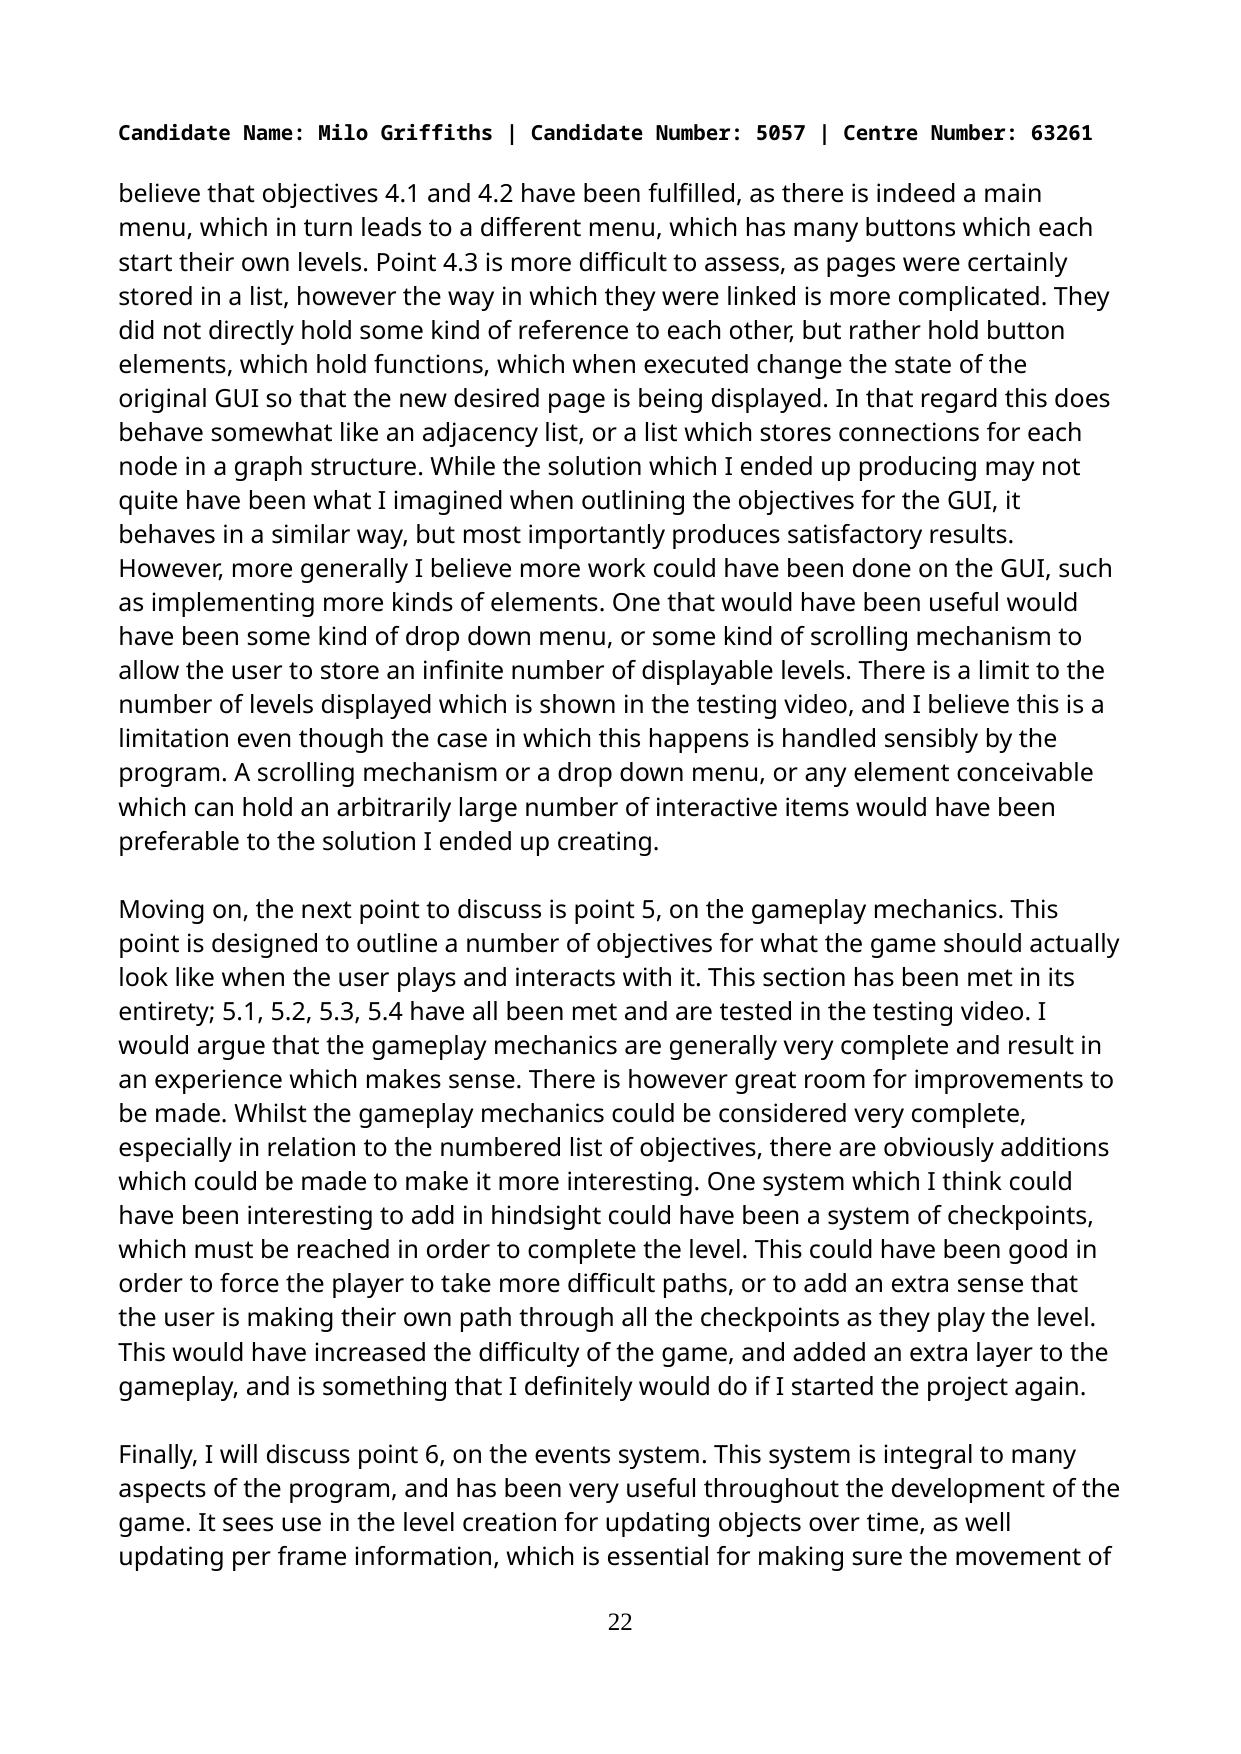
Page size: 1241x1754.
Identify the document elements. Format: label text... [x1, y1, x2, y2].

text Moving on, the next point to discuss is point 5, on the gameplay mechanics. This point is designed to outline a number of objectives for what the game should actually look like when the user plays and interacts with it. This section has been met in its entirety; 5.1, 5.2, 5.3, 5.4 have all been met and are tested in the testing video. I would argue that the gameplay mechanics are generally very complete and result in an experience which makes sense. There is however great room for improvements to be made. Whilst the gameplay mechanics could be considered very complete, especially in relation to the numbered list of objectives, there are obviously additions which could be made to make it more interesting. One system which I think could have been interesting to add in hindsight could have been a system of checkpoints, which must be reached in order to complete the level. This could have been good in order to force the player to take more difficult paths, or to add an extra sense that the user is making their own path through all the checkpoints as they play the level. This would have increased the difficulty of the game, and added an extra layer to the gameplay, and is something that I definitely would do if I started the project again. [118, 891, 1122, 1402]
text Finally, I will discuss point 6, on the events system. This system is integral to many aspects of the program, and has been very useful throughout the development of the game. It sees use in the level creation for updating objects over time, as well updating per frame information, which is essential for making sure the movement of [118, 1436, 1122, 1573]
text believe that objectives 4.1 and 4.2 have been fulfilled, as there is indeed a main menu, which in turn leads to a different menu, which has many buttons which each start their own levels. Point 4.3 is more difficult to assess, as pages were certainly stored in a list, however the way in which they were linked is more complicated. They did not directly hold some kind of reference to each other, but rather hold button elements, which hold functions, which when executed change the state of the original GUI so that the new desired page is being displayed. In that regard this does behave somewhat like an adjacency list, or a list which stores connections for each node in a graph structure. While the solution which I ended up producing may not quite have been what I imagined when outlining the objectives for the GUI, it behaves in a similar way, but most importantly produces satisfactory results. However, more generally I believe more work could have been done on the GUI, such as implementing more kinds of elements. One that would have been useful would have been some kind of drop down menu, or some kind of scrolling mechanism to allow the user to store an infinite number of displayable levels. There is a limit to the number of levels displayed which is shown in the testing video, and I believe this is a limitation even though the case in which this happens is handled sensibly by the program. A scrolling mechanism or a drop down menu, or any element conceivable which can hold an arbitrarily large number of interactive items would have been preferable to the solution I ended up creating. [118, 176, 1122, 857]
